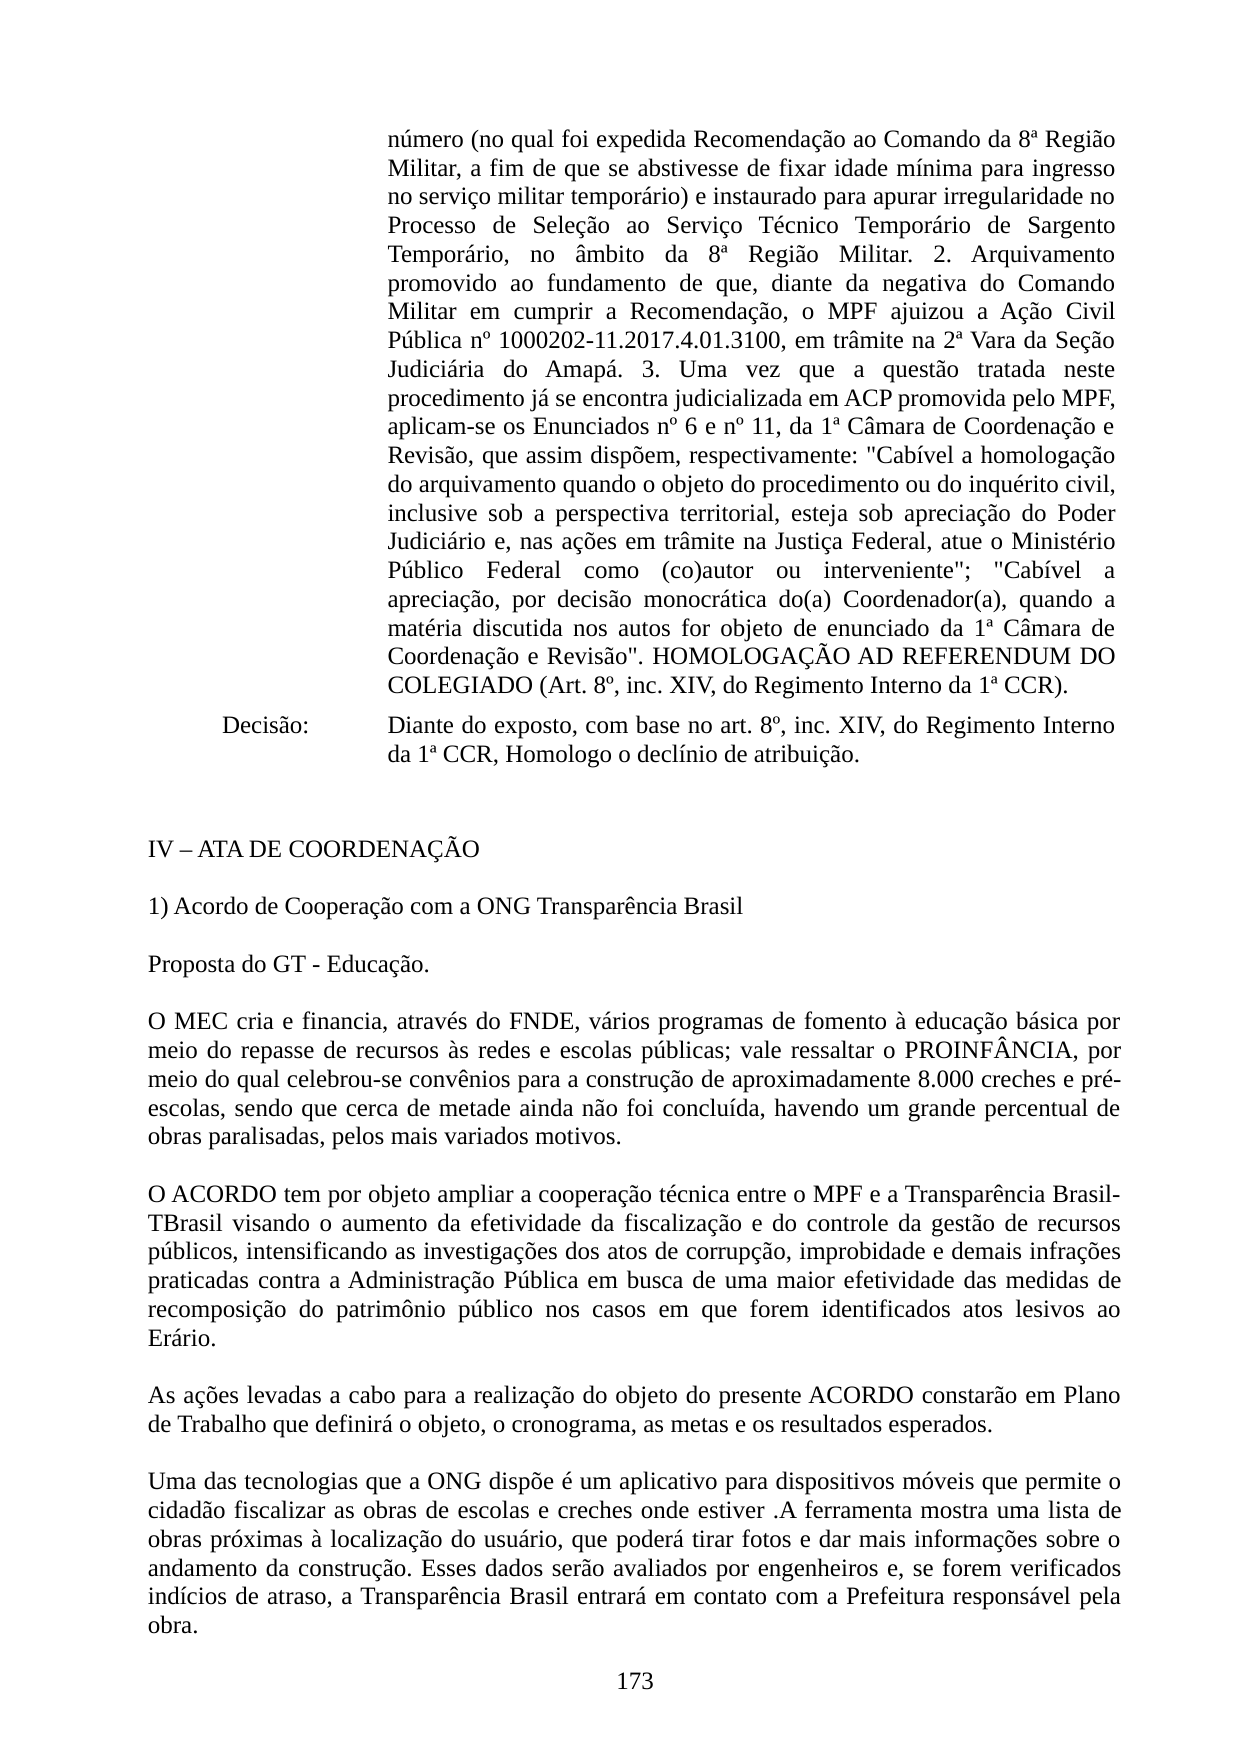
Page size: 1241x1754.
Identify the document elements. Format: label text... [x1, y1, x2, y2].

text O MEC cria e financia, através do FNDE, vários programas de fomento à educação básica por meio do repasse de recursos às redes e escolas públicas; vale ressaltar o PROINFÂNCIA, por meio do qual celebrou-se convênios para a construção de aproximadamente 8.000 creches e pré-escolas, sendo que cerca de metade ainda não foi concluída, havendo um grande percentual de obras paralisadas, pelos mais variados motivos. [148, 1006, 1122, 1150]
table_header Diante do exposto, com base no art. 8º, inc. XIV, do Regimento Interno da 1ª CCR, Homologo o declínio de atribuição. [383, 705, 1122, 773]
table_cell [148, 118, 216, 704]
text O ACORDO tem por objeto ampliar a cooperação técnica entre o MPF e a Transparência Brasil- TBrasil visando o aumento da efetividade da fiscalização e do controle da gestão de recursos públicos, intensificando as investigações dos atos de corrupção, improbidade e demais infrações praticadas contra a Administração Pública em busca de uma maior efetividade das medidas de recomposição do patrimônio público nos casos em que forem identificados atos lesivos ao Erário. [148, 1179, 1122, 1351]
text As ações levadas a cabo para a realização do objeto do presente ACORDO constarão em Plano de Trabalho que definirá o objeto, o cronograma, as metas e os resultados esperados. [148, 1380, 1122, 1438]
text Uma das tecnologias que a ONG dispõe é um aplicativo para dispositivos móveis que permite o cidadão fiscalizar as obras de escolas e creches onde estiver .A ferramenta mostra uma lista de obras próximas à localização do usuário, que poderá tirar fotos e dar mais informações sobre o andamento da construção. Esses dados serão avaliados por engenheiros e, se forem verificados indícios de atraso, a Transparência Brasil entrará em contato com a Prefeitura responsável pela obra. [148, 1466, 1122, 1639]
table_header Decisão: [216, 705, 383, 773]
table_cell [216, 118, 383, 704]
text IV – ATA DE COORDENAÇÃO [148, 834, 1122, 863]
text Proposta do GT - Educação. [148, 949, 1122, 978]
table_cell número (no qual foi expedida Recomendação ao Comando da 8ª Região Militar, a fim de que se abstivesse de fixar idade mínima para ingresso no serviço militar temporário) e instaurado para apurar irregularidade no Processo de Seleção ao Serviço Técnico Temporário de Sargento Temporário, no âmbito da 8ª Região Militar. 2. Arquivamento promovido ao fundamento de que, diante da negativa do Comando Militar em cumprir a Recomendação, o MPF ajuizou a Ação Civil Pública nº 1000202-11.2017.4.01.3100, em trâmite na 2ª Vara da Seção Judiciária do Amapá. 3. Uma vez que a questão tratada neste procedimento já se encontra judicializada em ACP promovida pelo MPF, aplicam-se os Enunciados nº 6 e nº 11, da 1ª Câmara de Coordenação e Revisão, que assim dispõem, respectivamente: "Cabível a homologação do arquivamento quando o objeto do procedimento ou do inquérito civil, inclusive sob a perspectiva territorial, esteja sob apreciação do Poder Judiciário e, nas ações em trâmite na Justiça Federal, atue o Ministério Público Federal como (co)autor ou interveniente"; "Cabível a apreciação, por decisão monocrática do(a) Coordenador(a), quando a matéria discutida nos autos for objeto de enunciado da 1ª Câmara de Coordenação e Revisão". HOMOLOGAÇÃO AD REFERENDUM DO COLEGIADO (Art. 8º, inc. XIV, do Regimento Interno da 1ª CCR). [383, 118, 1122, 704]
table_header [148, 705, 216, 773]
text 1) Acordo de Cooperação com a ONG Transparência Brasil [148, 891, 1122, 920]
